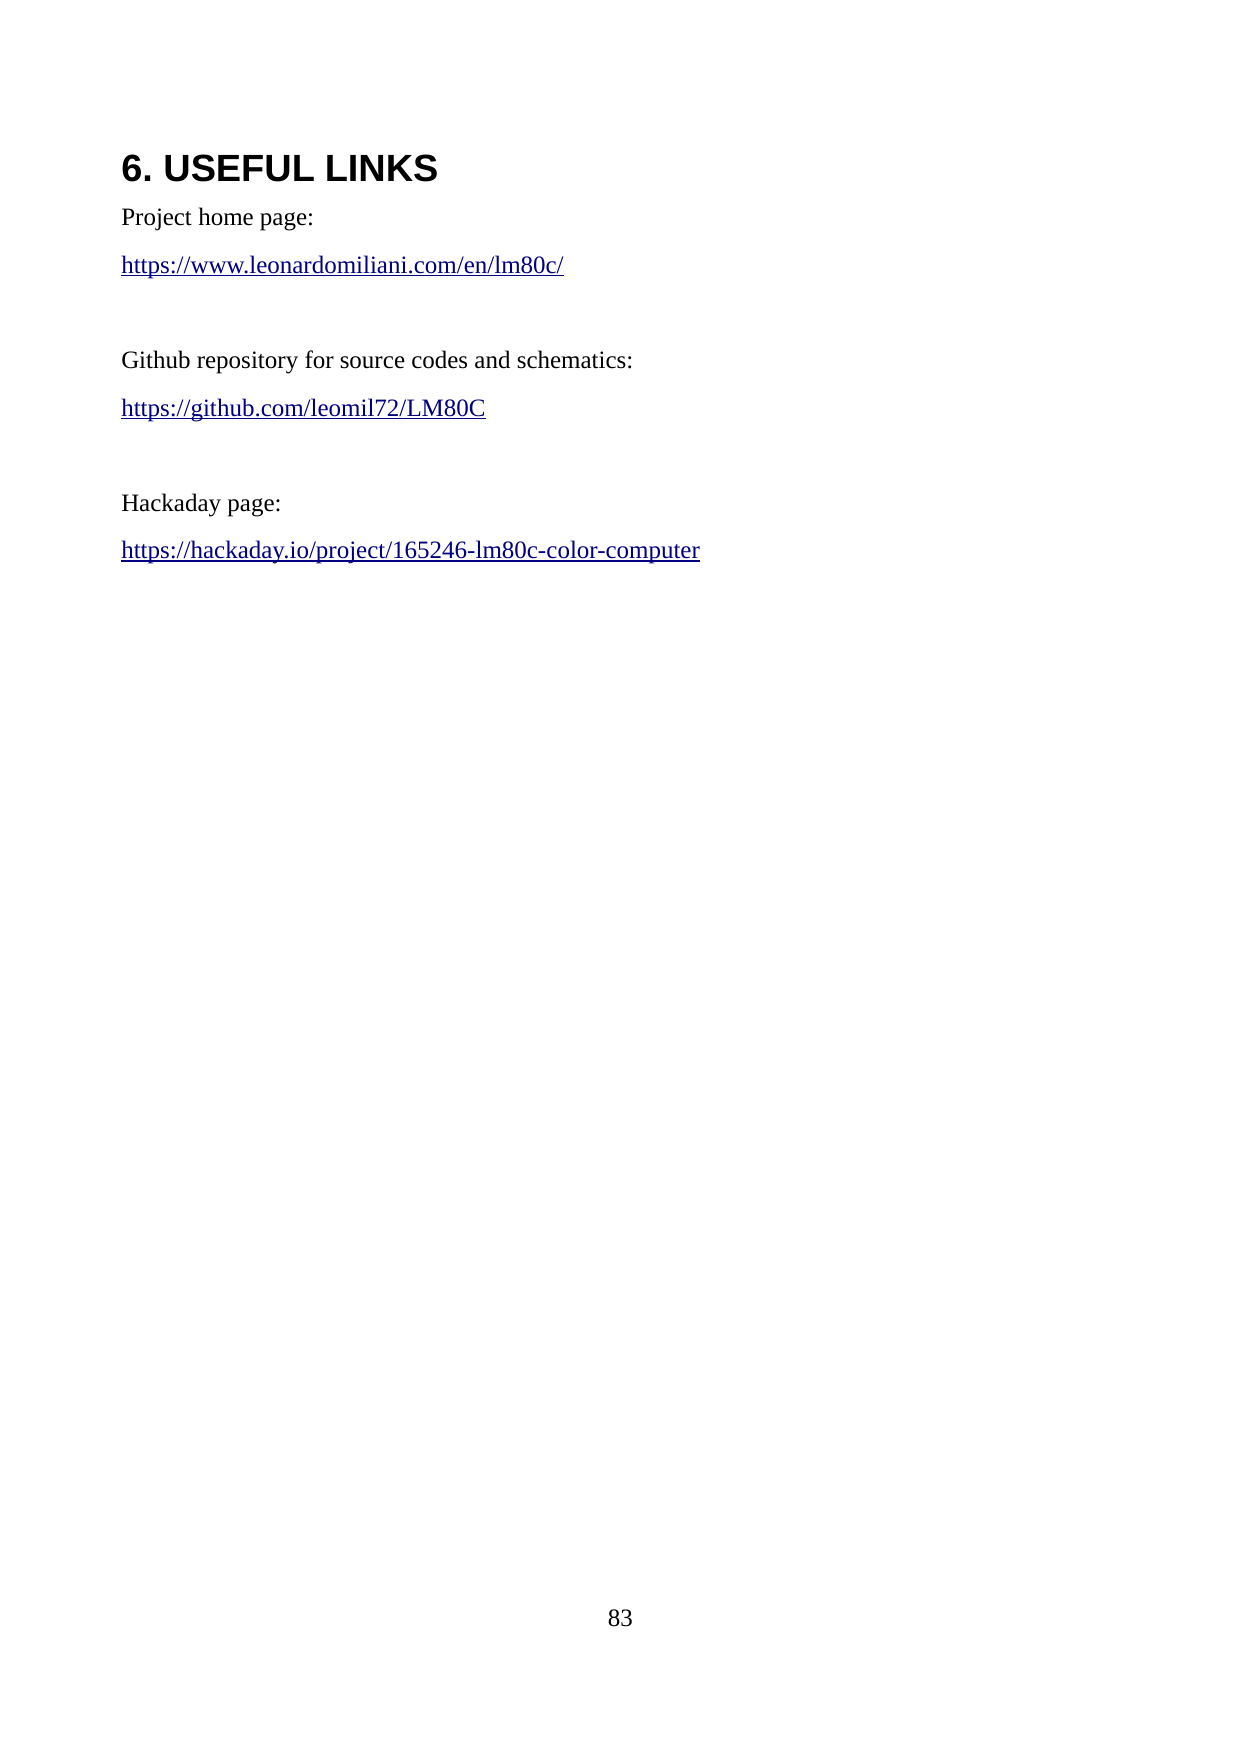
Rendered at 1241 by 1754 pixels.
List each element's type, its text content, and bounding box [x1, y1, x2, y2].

text https://www.leonardomiliani.com/en/lm80c/ [121, 250, 1119, 278]
text Project home page: [121, 202, 1119, 231]
text https://hackaday.io/project/165246-lm80c-color-computer [121, 535, 1119, 564]
text Hackaday page: [121, 488, 1119, 517]
text https://github.com/leomil72/LM80C [121, 393, 1119, 421]
subtitle 6. USEFUL LINKS [121, 146, 1119, 190]
text Github repository for source codes and schematics: [121, 345, 1119, 374]
